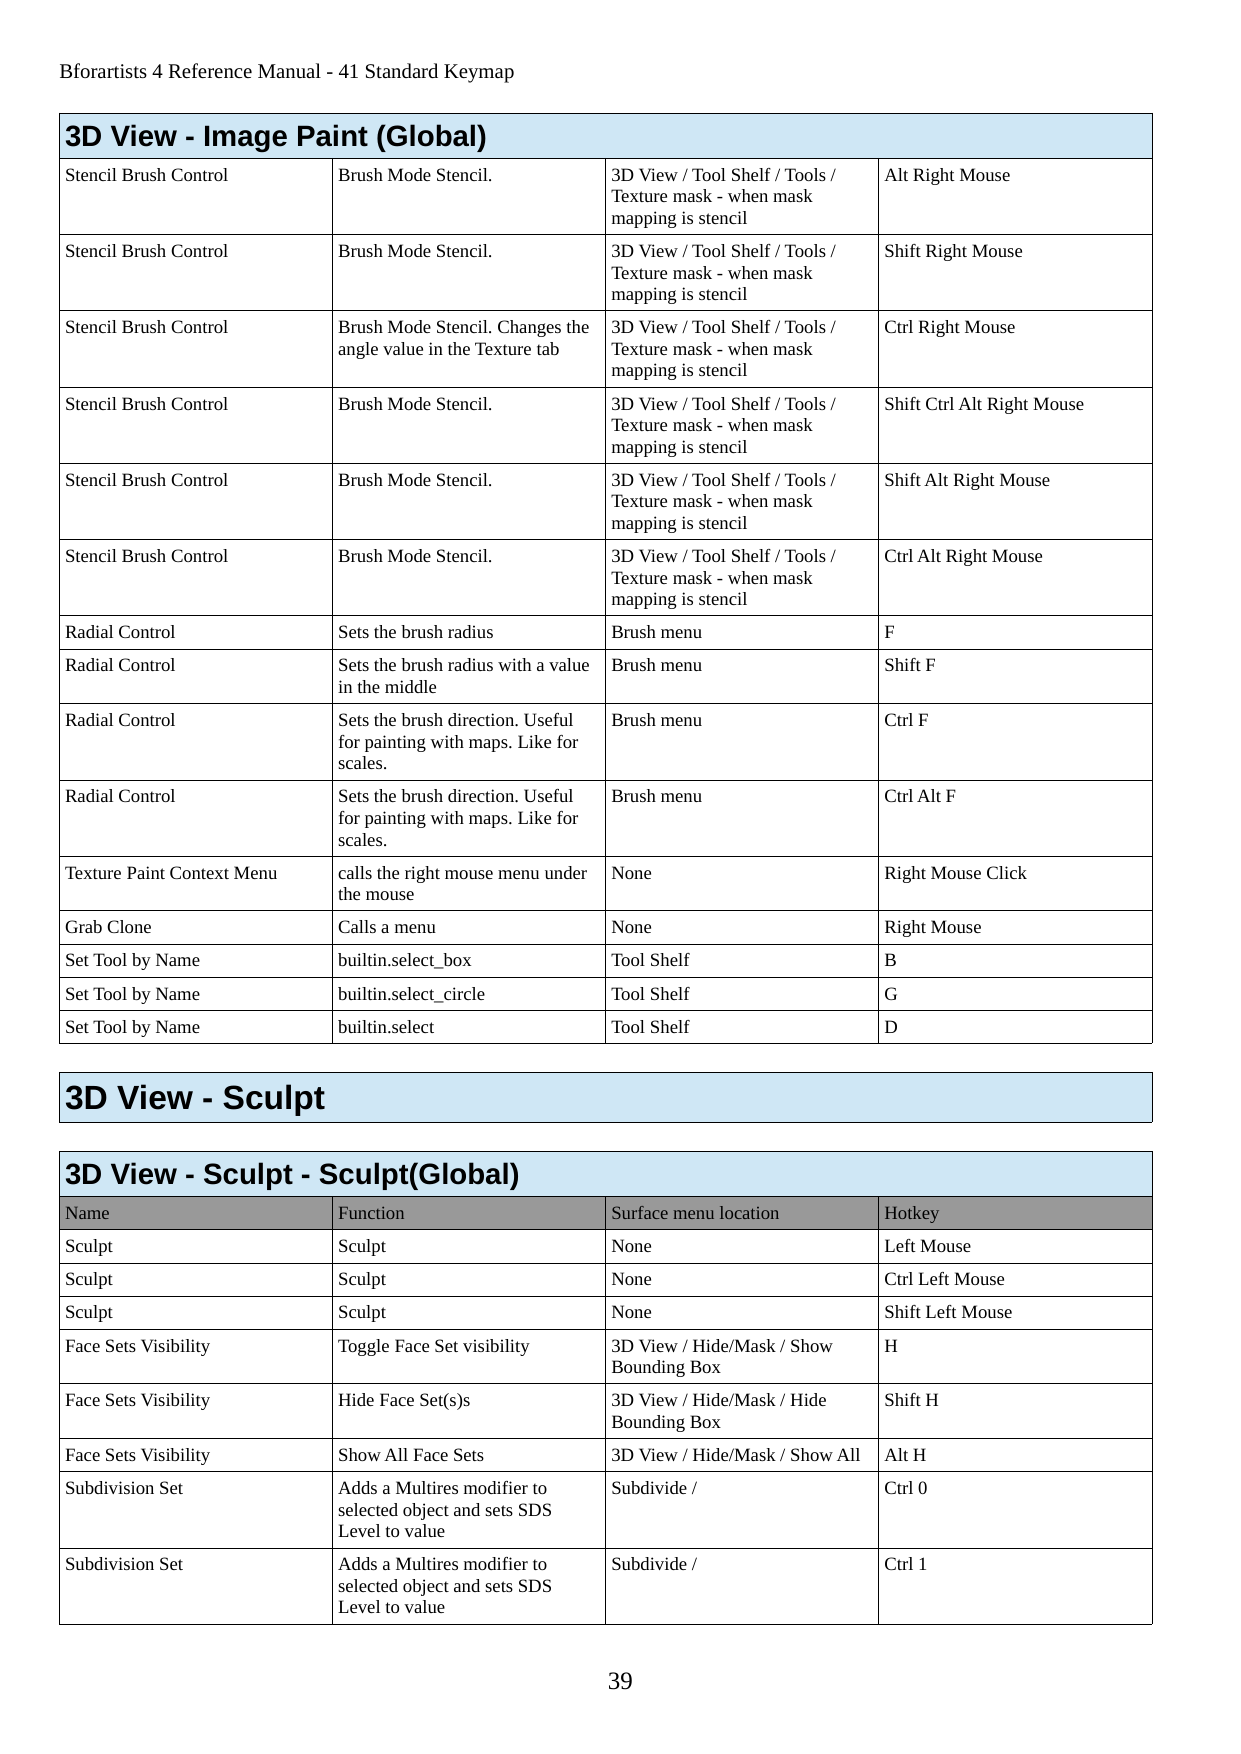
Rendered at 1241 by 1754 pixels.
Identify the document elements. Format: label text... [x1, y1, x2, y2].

table_cell Radial Control [60, 704, 332, 779]
table_cell Toggle Face Set visibility [333, 1330, 605, 1383]
table_cell G [879, 978, 1152, 1010]
table_cell Sets the brush direction. Useful for painting with maps. Like for scales. [333, 704, 605, 779]
table_cell Ctrl F [879, 704, 1152, 779]
table_cell Brush Mode Stencil. [333, 388, 605, 463]
table_cell Radial Control [60, 650, 332, 703]
table_cell Subdivide / [606, 1472, 878, 1547]
table_cell None [606, 1230, 878, 1262]
table_cell Grab Clone [60, 911, 332, 943]
table_cell Shift Right Mouse [879, 235, 1152, 310]
table_cell None [606, 1297, 878, 1329]
table_cell Tool Shelf [606, 978, 878, 1010]
table_cell Stencil Brush Control [60, 540, 332, 615]
table_cell 3D View / Tool Shelf / Tools / Texture mask - when mask mapping is stencil [606, 235, 878, 310]
table_cell Radial Control [60, 616, 332, 648]
table_cell Ctrl Alt F [879, 781, 1152, 856]
table_cell Sculpt [60, 1230, 332, 1262]
table_cell Face Sets Visibility [60, 1439, 332, 1471]
table_header 3D View - Image Paint (Global) [60, 114, 1152, 158]
table_cell D [879, 1011, 1152, 1043]
table_cell Set Tool by Name [60, 1011, 332, 1043]
table_cell Stencil Brush Control [60, 464, 332, 539]
table_cell None [606, 1264, 878, 1296]
table_cell Face Sets Visibility [60, 1384, 332, 1438]
table_cell Brush Mode Stencil. [333, 159, 605, 234]
table_cell Brush Mode Stencil. Changes the angle value in the Texture tab [333, 311, 605, 387]
table_cell Stencil Brush Control [60, 388, 332, 463]
table_cell 3D View / Tool Shelf / Tools / Texture mask - when mask mapping is stencil [606, 540, 878, 615]
table_cell H [879, 1330, 1152, 1383]
table_cell Sets the brush direction. Useful for painting with maps. Like for scales. [333, 781, 605, 856]
table_cell Ctrl Alt Right Mouse [879, 540, 1152, 615]
table_cell builtin.select [333, 1011, 605, 1043]
table_cell Name [60, 1197, 332, 1229]
table_cell Ctrl 1 [879, 1549, 1152, 1624]
table_cell None [606, 911, 878, 943]
table_cell Sets the brush radius with a value in the middle [333, 650, 605, 703]
table_cell Subdivision Set [60, 1549, 332, 1624]
table_cell Subdivision Set [60, 1472, 332, 1547]
table_cell Tool Shelf [606, 945, 878, 977]
table_cell Shift H [879, 1384, 1152, 1438]
table_cell 3D View / Tool Shelf / Tools / Texture mask - when mask mapping is stencil [606, 311, 878, 387]
table_cell Shift Ctrl Alt Right Mouse [879, 388, 1152, 463]
table_cell Radial Control [60, 781, 332, 856]
table_cell Sets the brush radius [333, 616, 605, 648]
table_cell Stencil Brush Control [60, 235, 332, 310]
table_cell Brush menu [606, 650, 878, 703]
table_cell 3D View / Tool Shelf / Tools / Texture mask - when mask mapping is stencil [606, 159, 878, 234]
table_cell Sculpt [333, 1230, 605, 1262]
table_cell Hotkey [879, 1197, 1152, 1229]
table_header 3D View - Sculpt [60, 1073, 1152, 1122]
table_cell 3D View / Hide/Mask / Show All [606, 1439, 878, 1471]
table_cell Brush Mode Stencil. [333, 540, 605, 615]
table_cell B [879, 945, 1152, 977]
table_cell F [879, 616, 1152, 648]
table_cell Left Mouse [879, 1230, 1152, 1262]
table_cell Adds a Multires modifier to selected object and sets SDS Level to value [333, 1549, 605, 1624]
table_cell Brush Mode Stencil. [333, 464, 605, 539]
table_header 3D View - Sculpt - Sculpt(Global) [60, 1152, 1152, 1196]
table_cell Right Mouse [879, 911, 1152, 943]
table_cell Function [333, 1197, 605, 1229]
table_cell Subdivide / [606, 1549, 878, 1624]
table_cell 3D View / Hide/Mask / Hide Bounding Box [606, 1384, 878, 1438]
table_cell None [606, 857, 878, 910]
table_cell Set Tool by Name [60, 978, 332, 1010]
table_cell Set Tool by Name [60, 945, 332, 977]
table_cell Tool Shelf [606, 1011, 878, 1043]
table_cell 3D View / Tool Shelf / Tools / Texture mask - when mask mapping is stencil [606, 464, 878, 539]
table_cell Brush menu [606, 781, 878, 856]
table_cell 3D View / Tool Shelf / Tools / Texture mask - when mask mapping is stencil [606, 388, 878, 463]
table_cell Ctrl Right Mouse [879, 311, 1152, 387]
table_cell Ctrl Left Mouse [879, 1264, 1152, 1296]
table_cell builtin.select_circle [333, 978, 605, 1010]
table_cell Brush menu [606, 616, 878, 648]
table_cell calls the right mouse menu under the mouse [333, 857, 605, 910]
table_cell Ctrl 0 [879, 1472, 1152, 1547]
table_cell Sculpt [333, 1264, 605, 1296]
table_cell Sculpt [60, 1297, 332, 1329]
table_cell builtin.select_box [333, 945, 605, 977]
table_cell Alt H [879, 1439, 1152, 1471]
table_cell Sculpt [60, 1264, 332, 1296]
table_cell Right Mouse Click [879, 857, 1152, 910]
table_cell Face Sets Visibility [60, 1330, 332, 1383]
table_cell Alt Right Mouse [879, 159, 1152, 234]
table_cell Brush menu [606, 704, 878, 779]
table_cell 3D View / Hide/Mask / Show Bounding Box [606, 1330, 878, 1383]
table_cell Calls a menu [333, 911, 605, 943]
table_cell Stencil Brush Control [60, 311, 332, 387]
table_cell Shift Alt Right Mouse [879, 464, 1152, 539]
table_cell Surface menu location [606, 1197, 878, 1229]
table_cell Show All Face Sets [333, 1439, 605, 1471]
table_cell Shift F [879, 650, 1152, 703]
table_cell Texture Paint Context Menu [60, 857, 332, 910]
table_cell Stencil Brush Control [60, 159, 332, 234]
table_cell Brush Mode Stencil. [333, 235, 605, 310]
table_cell Sculpt [333, 1297, 605, 1329]
table_cell Shift Left Mouse [879, 1297, 1152, 1329]
table_cell Adds a Multires modifier to selected object and sets SDS Level to value [333, 1472, 605, 1547]
table_cell Hide Face Set(s)s [333, 1384, 605, 1438]
